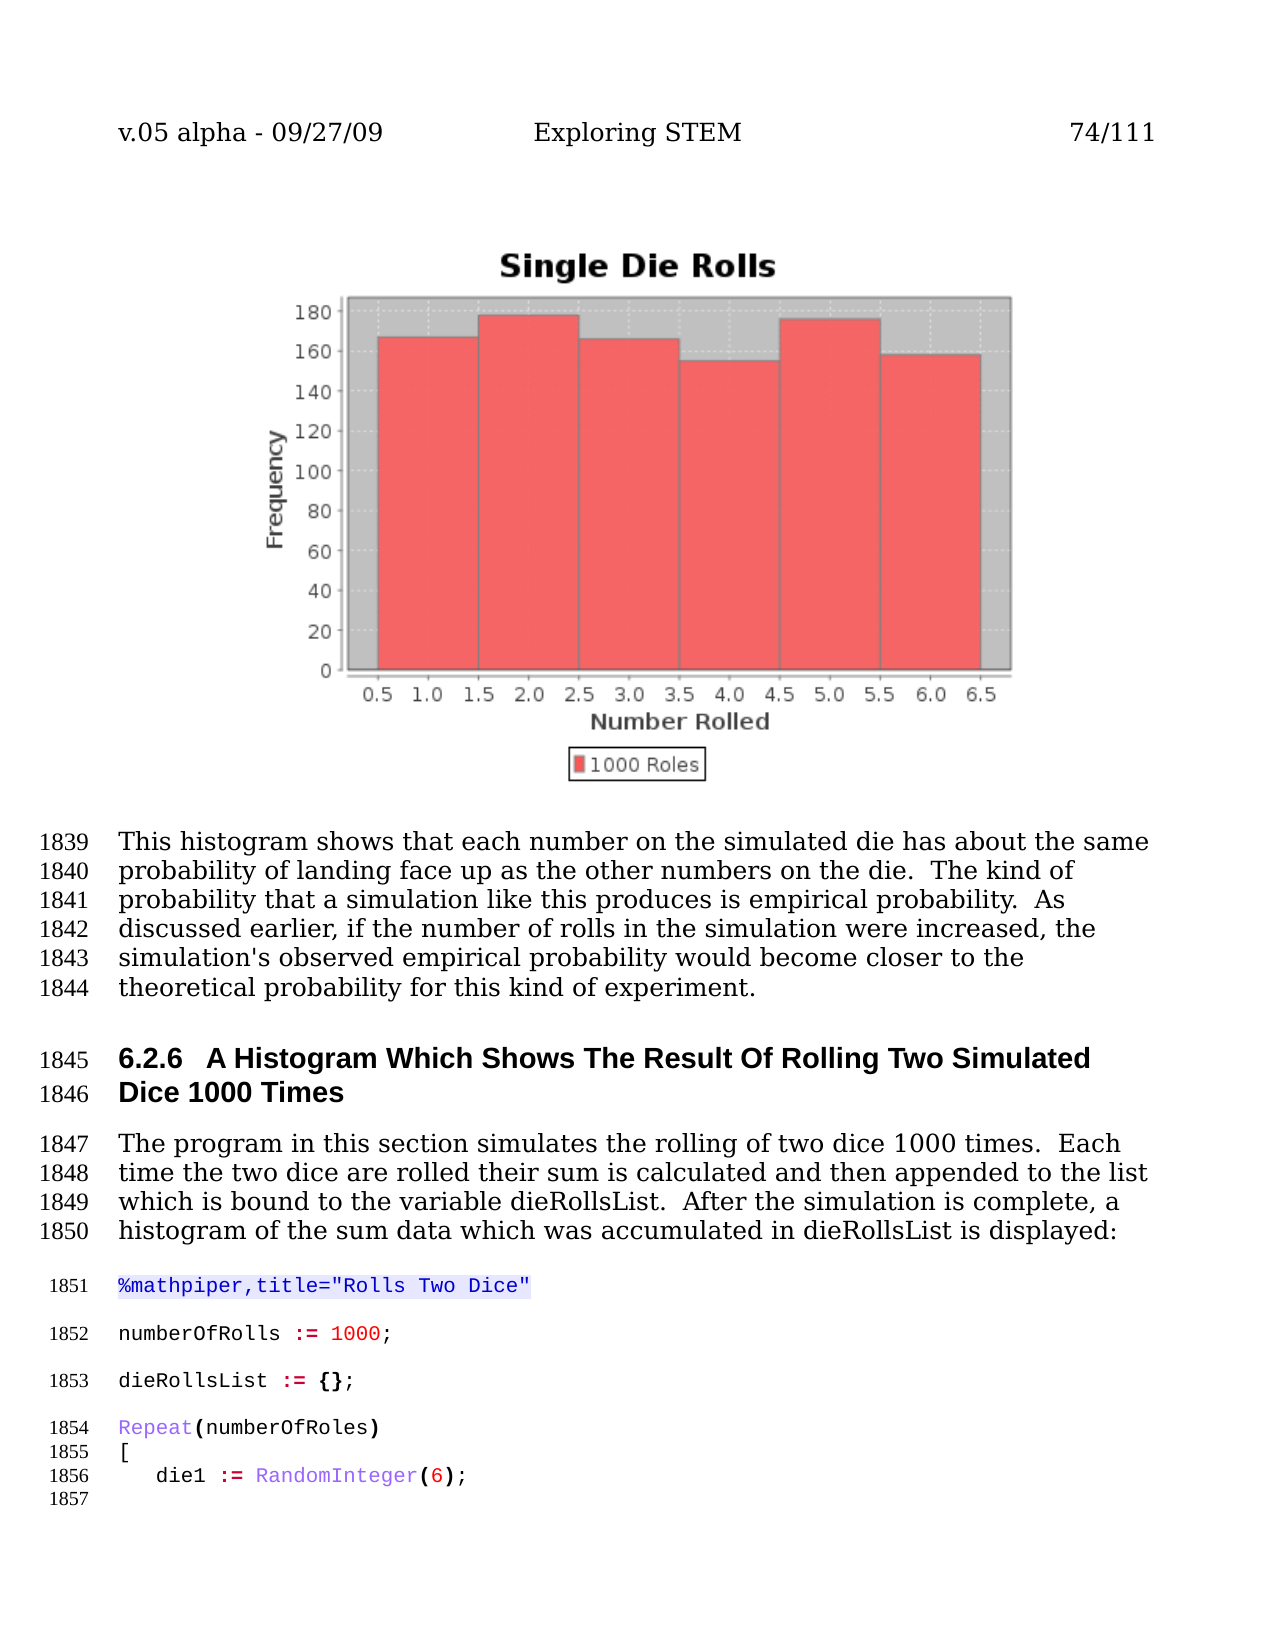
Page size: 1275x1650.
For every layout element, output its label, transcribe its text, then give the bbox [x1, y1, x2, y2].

text [ [118, 1441, 1157, 1464]
subtitle A Histogram Which Shows The Result Of Rolling Two Simulated Dice 1000 Times [118, 1041, 1157, 1108]
text numberOfRolls := 1000; [118, 1323, 1157, 1346]
text %mathpiper,title="Rolls Two Dice" [118, 1275, 1157, 1299]
text Repeat(numberOfRoles) [118, 1417, 1157, 1441]
text dieRollsList := {}; [118, 1370, 1157, 1394]
picture [245, 246, 1030, 783]
text The program in this section simulates the rolling of two dice 1000 times. Each time the two dice are rolled their sum is calculated and then appended to the list which is bound to the variable dieRollsList. After the simulation is complete, a histogram of the sum data which was accumulated in dieRollsList is displayed: [118, 1129, 1157, 1246]
text This histogram shows that each number on the simulated die has about the same probability of landing face up as the other numbers on the die. The kind of probability that a simulation like this produces is empirical probability. As discussed earlier, if the number of rolls in the simulation were increased, the simulation's observed empirical probability would become closer to the theoretical probability for this kind of experiment. [118, 827, 1157, 1002]
text die1 := RandomInteger(6); [118, 1464, 1157, 1488]
